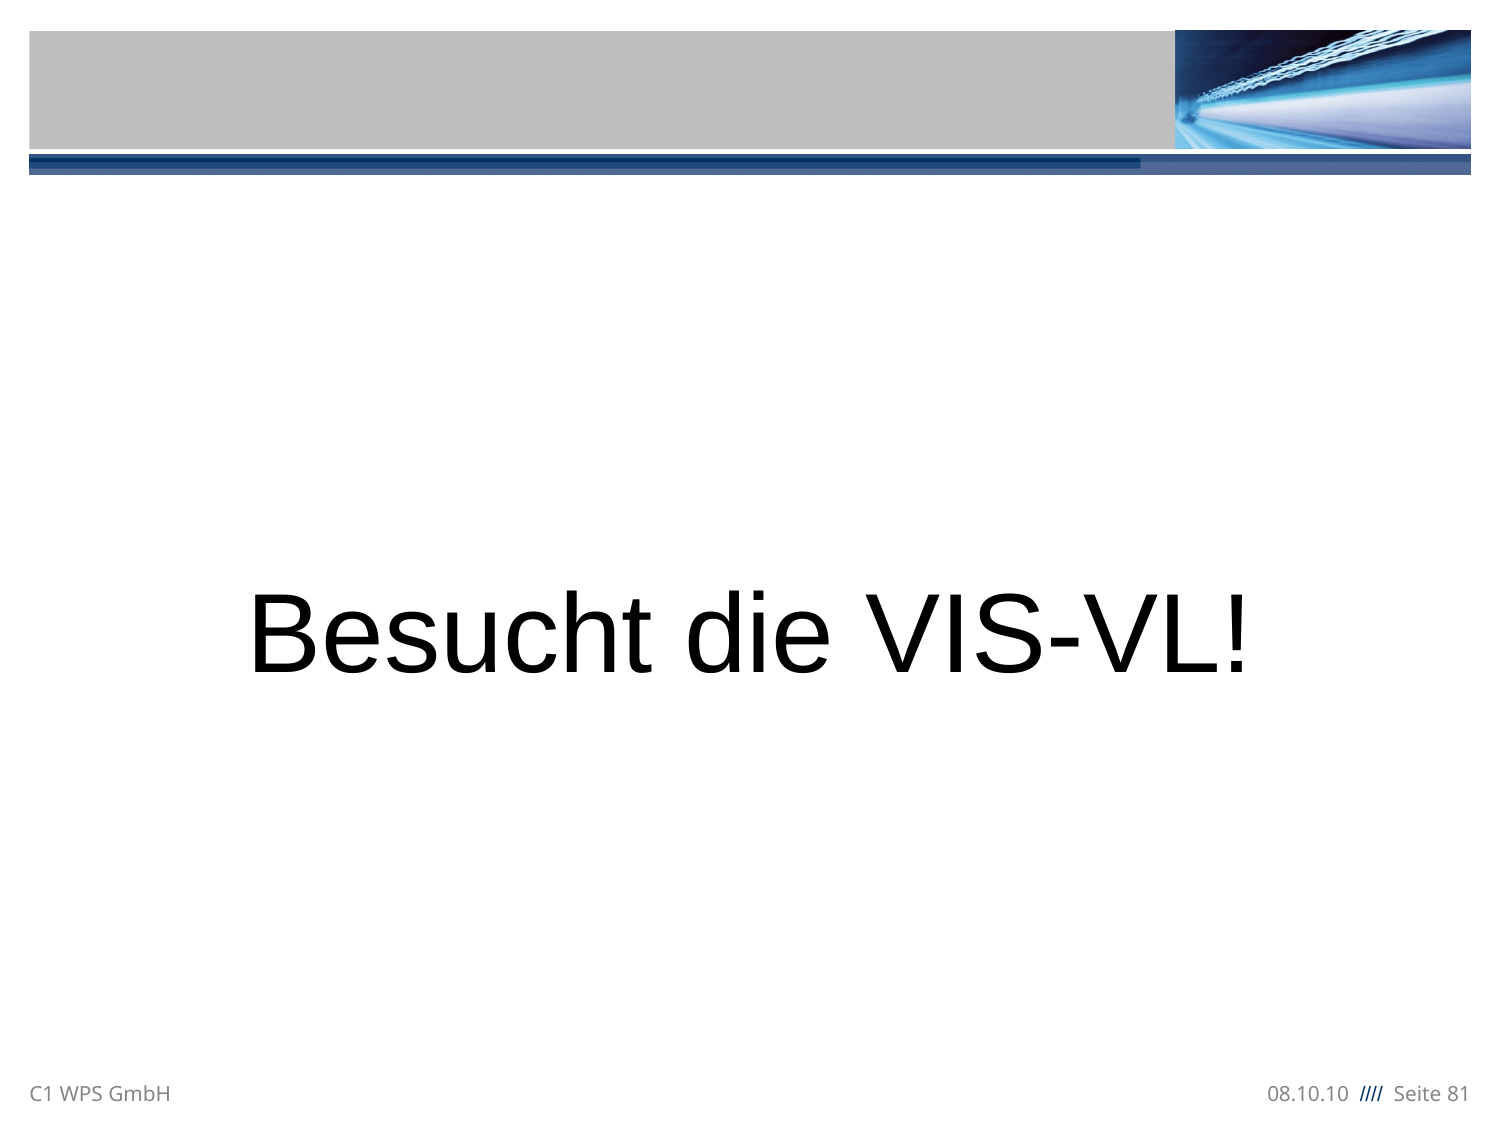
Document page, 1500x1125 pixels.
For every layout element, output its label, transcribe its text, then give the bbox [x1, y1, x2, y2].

title [29, 31, 1176, 150]
subtitle Besucht die VIS-VL! [29, 215, 1471, 1052]
picture [29, 154, 1471, 175]
picture [1175, 30, 1471, 149]
